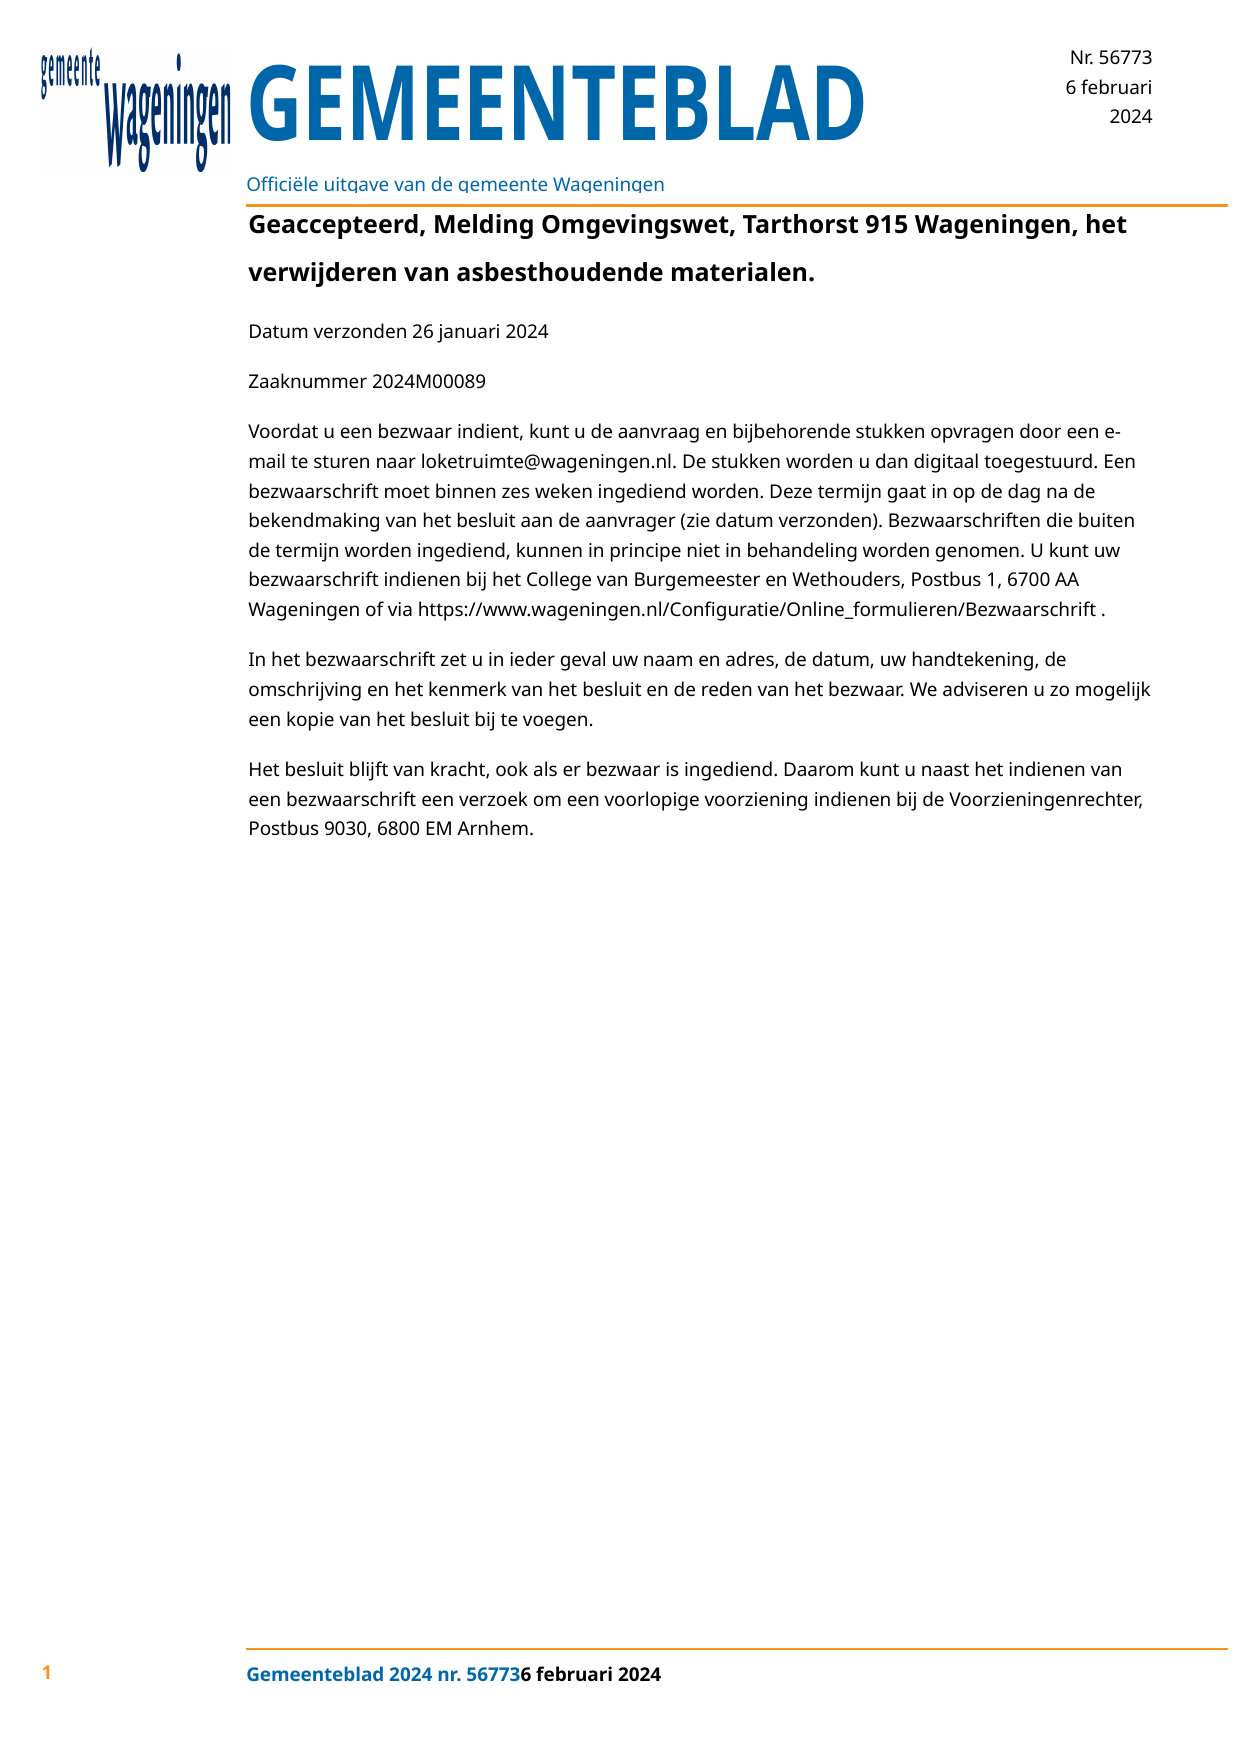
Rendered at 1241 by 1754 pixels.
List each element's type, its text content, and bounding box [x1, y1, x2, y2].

text Voordat u een bezwaar indient, kunt u de aanvraag en bijbehorende stukken opvragen door een e-mail te sturen naar loketruimte@wageningen.nl. De stukken worden u dan digitaal toegestuurd. Een bezwaarschrift moet binnen zes weken ingediend worden. Deze termijn gaat in op de dag na de bekendmaking van het besluit aan de aanvrager (zie datum verzonden). Bezwaarschriften die buiten de termijn worden ingediend, kunnen in principe niet in behandeling worden genomen. U kunt uw bezwaarschrift indienen bij het College van Burgemeester en Wethouders, Postbus 1, 6700 AA Wageningen of via https://www.wageningen.nl/Configuratie/Online_formulieren/Bezwaarschrift . [248, 419, 1152, 622]
text Zaaknummer 2024M00089 [248, 368, 1152, 394]
picture [41, 47, 231, 172]
text Geaccepteerd, Melding Omgevingswet, Tarthorst 915 Wageningen, het verwijderen van asbesthoudende materialen. [248, 207, 1152, 288]
text Het besluit blijft van kracht, ook als er bezwaar is ingediend. Daarom kunt u naast het indienen van een bezwaarschrift een verzoek om een voorlopige voorziening indienen bij de Voorzieningenrechter, Postbus 9030, 6800 EM Arnhem. [248, 756, 1152, 841]
text In het bezwaarschrift zet u in ieder geval uw naam en adres, de datum, uw handtekening, de omschrijving en het kenmerk van het besluit en de reden van het bezwaar. We adviseren u zo mogelijk een kopie van het besluit bij te voegen. [248, 647, 1152, 732]
text Datum verzonden 26 januari 2024 [248, 318, 1152, 344]
